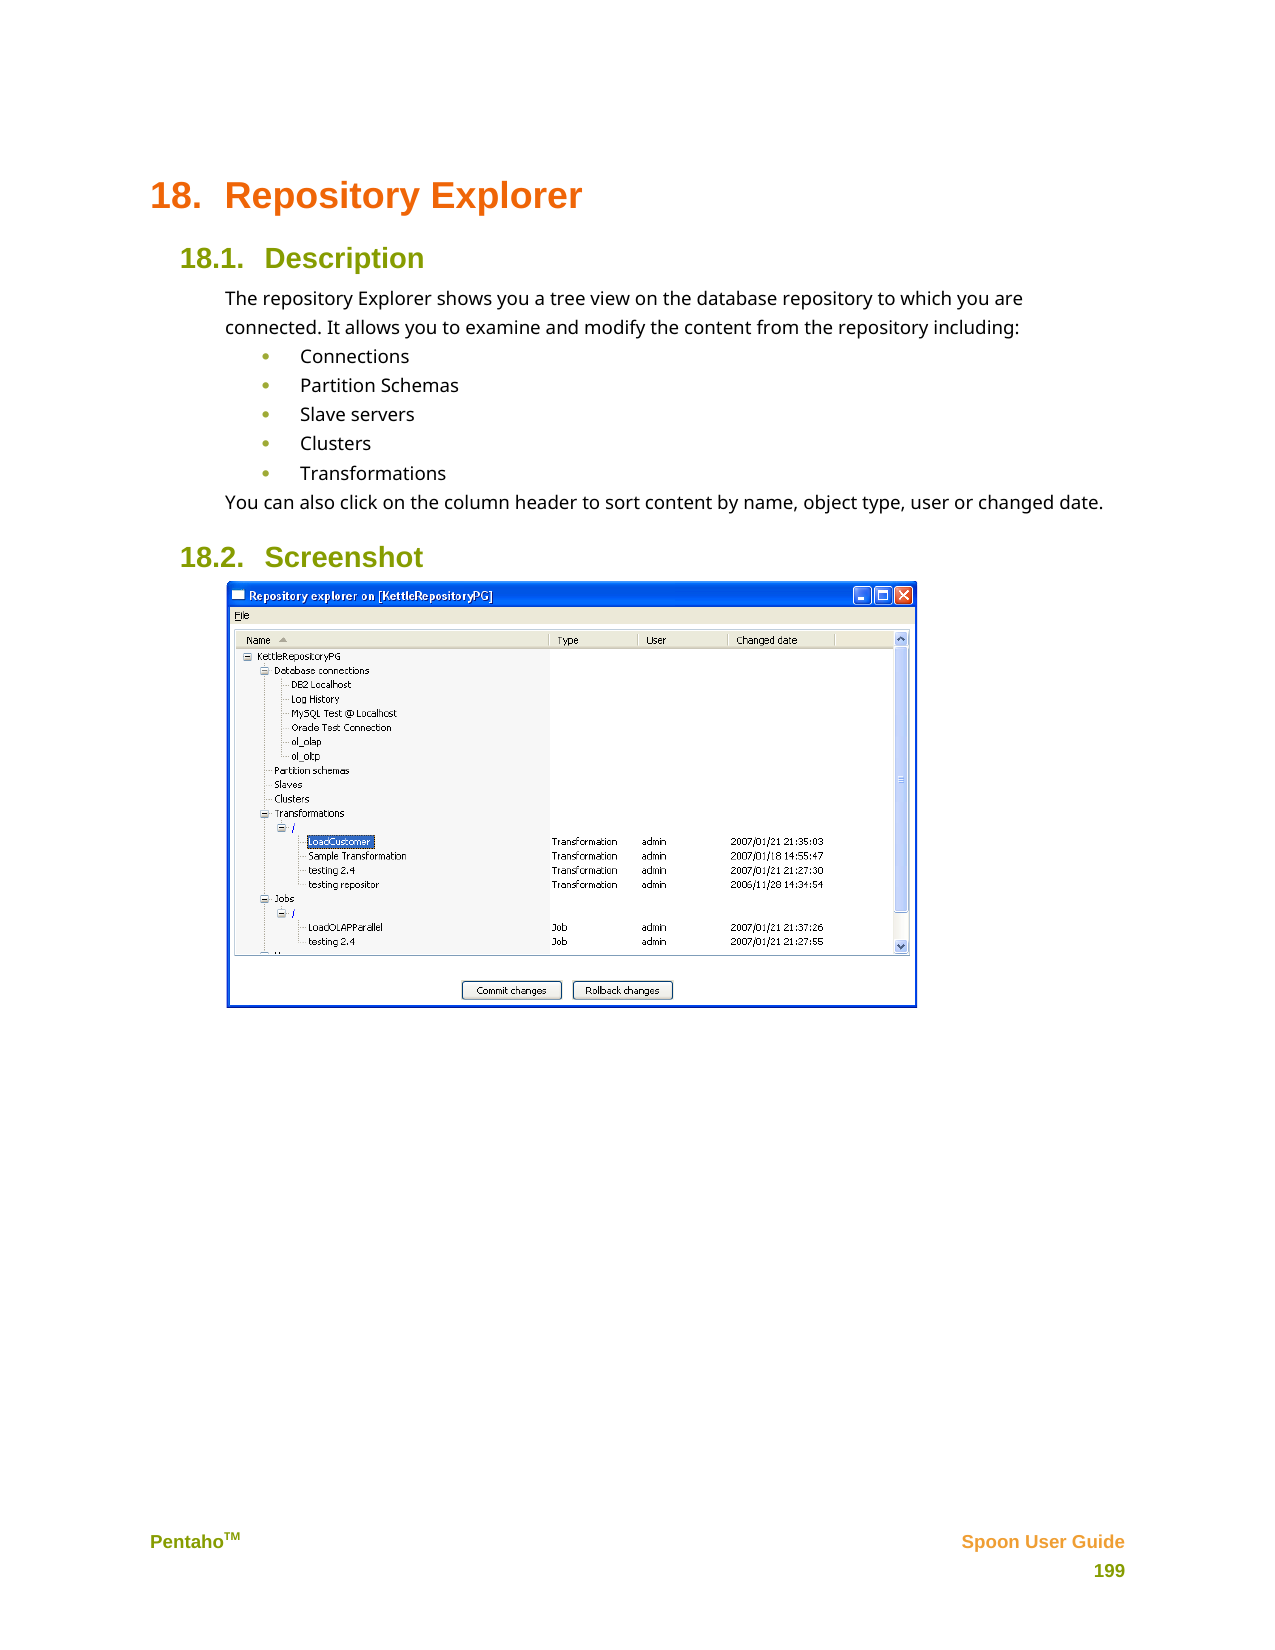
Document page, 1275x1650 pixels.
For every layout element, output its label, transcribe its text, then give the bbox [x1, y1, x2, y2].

text You can also click on the column header to sort content by name, object type, user or changed date. [225, 486, 1125, 515]
subtitle Description [179, 241, 1125, 275]
list Transformations [262, 457, 1125, 486]
list Partition Schemas [262, 369, 1125, 398]
picture [226, 581, 918, 1008]
list Clusters [262, 427, 1125, 457]
text The repository Explorer shows you a tree view on the database repository to which you are connected. It allows you to examine and modify the content from the repository including: [225, 282, 1125, 340]
list Slave servers [262, 398, 1125, 427]
list Connections [262, 340, 1125, 369]
subtitle Screenshot [179, 540, 1125, 575]
subtitle Repository Explorer [150, 181, 1125, 216]
